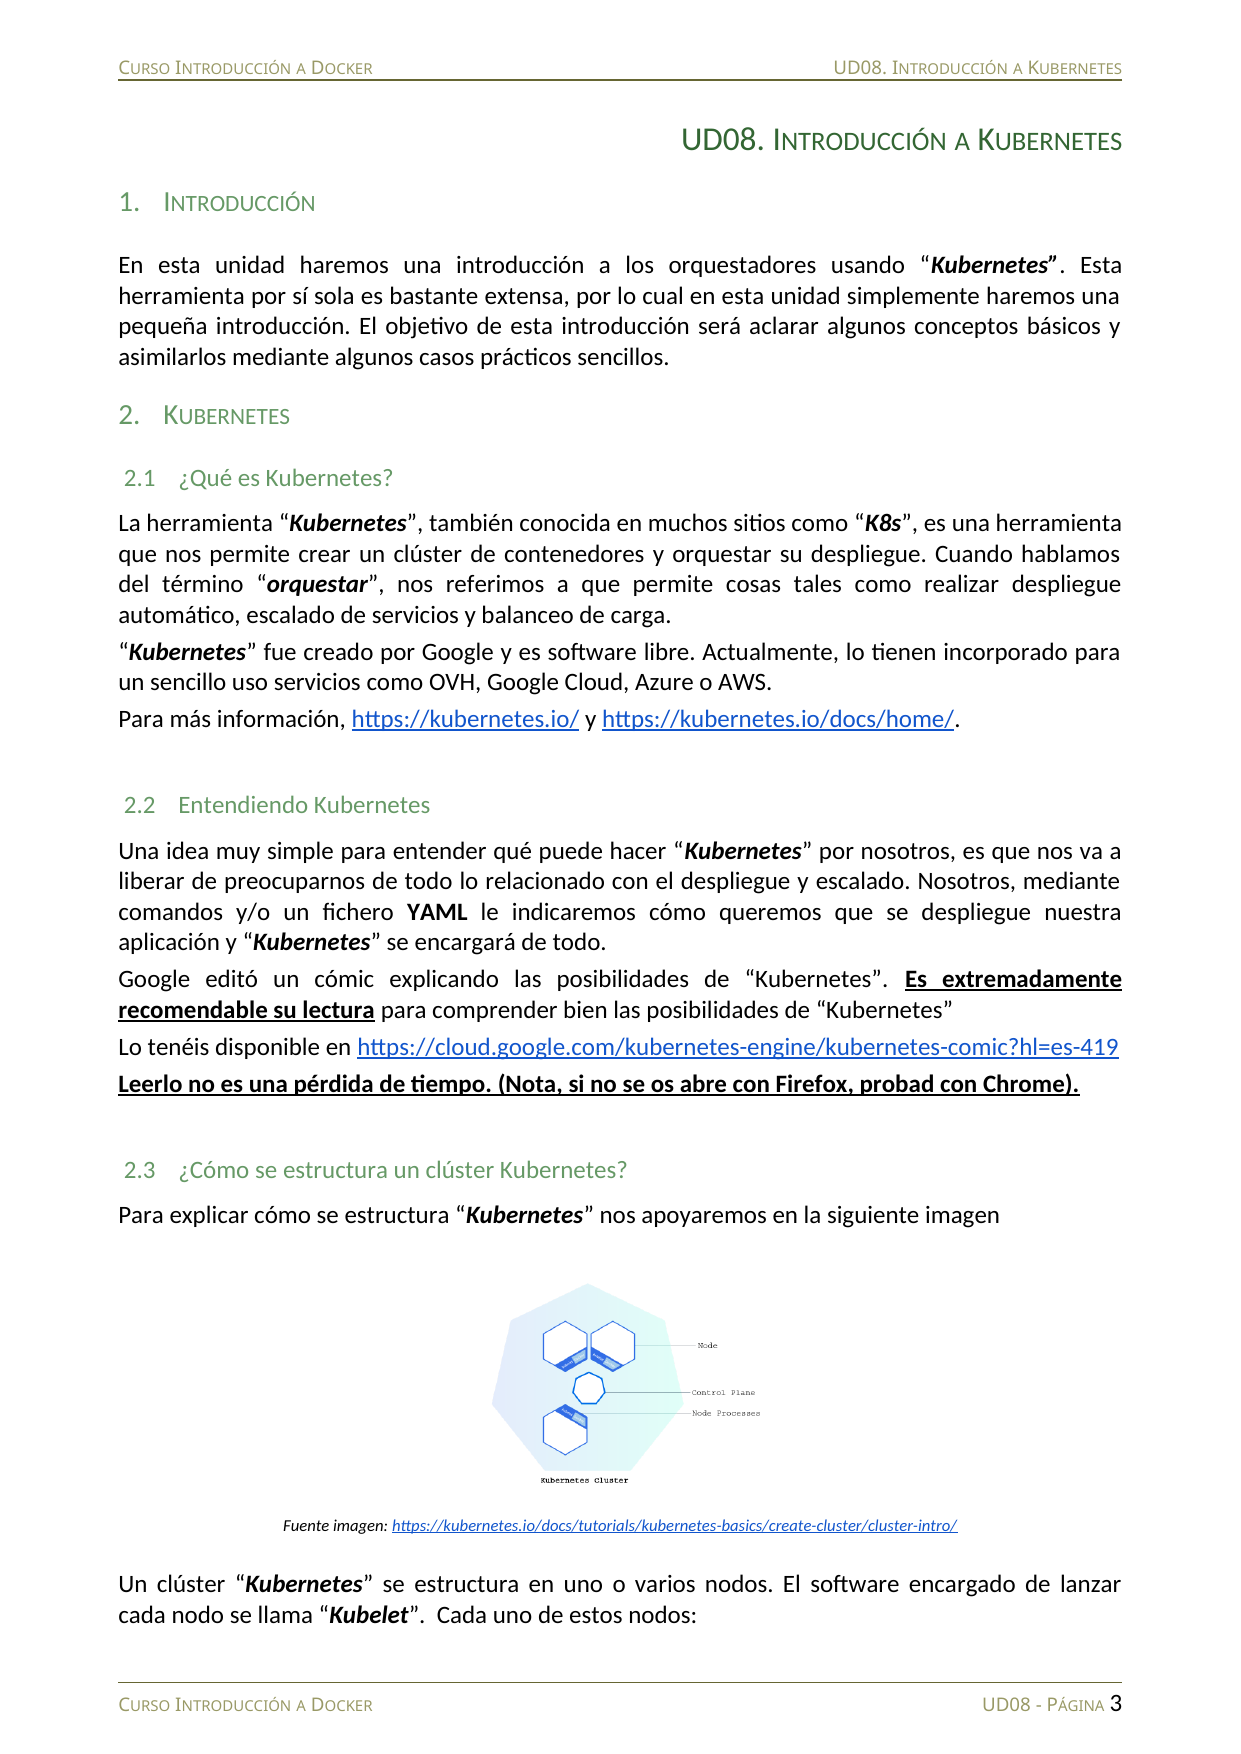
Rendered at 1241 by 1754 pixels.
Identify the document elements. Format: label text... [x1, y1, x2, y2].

subtitle ¿Qué es Kubernetes? [118, 462, 1122, 492]
picture [475, 1273, 766, 1509]
text Lo tenéis disponible en https://cloud.google.com/kubernetes-engine/kubernetes-comic?hl=es-419 [118, 1031, 1122, 1061]
text “Kubernetes” fue creado por Google y es software libre. Actualmente, lo tienen incorporado para un sencillo uso servicios como OVH, Google Cloud, Azure o AWS. [118, 636, 1122, 697]
text Para más información, https://kubernetes.io/ y https://kubernetes.io/docs/home/. [118, 703, 1122, 734]
text Google editó un cómic explicando las posibilidades de “Kubernetes”. Es extremadamente recomendable su lectura para comprender bien las posibilidades de “Kubernetes” [118, 963, 1122, 1024]
text Para explicar cómo se estructura “Kubernetes” nos apoyaremos en la siguiente imagen [118, 1199, 1122, 1230]
subtitle ¿Cómo se estructura un clúster Kubernetes? [118, 1154, 1122, 1185]
subtitle Kubernetes [118, 396, 1122, 432]
subtitle Entendiendo Kubernetes [118, 789, 1122, 820]
text En esta unidad haremos una introducción a los orquestadores usando “Kubernetes”. Esta herramienta por sí sola es bastante extensa, por lo cual en esta unidad simplemente haremos una pequeña introducción. El objetivo de esta introducción será aclarar algunos conceptos básicos y asimilarlos mediante algunos casos prácticos sencillos. [118, 249, 1122, 371]
text Fuente imagen: https://kubernetes.io/docs/tutorials/kubernetes-basics/create-cluster/cluster-intro/ [118, 1515, 1122, 1535]
text UD08. Introducción a Kubernetes [118, 118, 1122, 159]
text Un clúster “Kubernetes” se estructura en uno o varios nodos. El software encargado de lanzar cada nodo se llama “Kubelet”. Cada uno de estos nodos: [118, 1568, 1122, 1629]
text La herramienta “Kubernetes”, también conocida en muchos sitios como “K8s”, es una herramienta que nos permite crear un clúster de contenedores y orquestar su despliegue. Cuando hablamos del término “orquestar”, nos referimos a que permite cosas tales como realizar despliegue automático, escalado de servicios y balanceo de carga. [118, 507, 1122, 629]
text Leerlo no es una pérdida de tiempo. (Nota, si no se os abre con Firefox, probad con Chrome). [118, 1068, 1122, 1098]
subtitle Introducción [118, 183, 1122, 219]
text Una idea muy simple para entender qué puede hacer “Kubernetes” por nosotros, es que nos va a liberar de preocuparnos de todo lo relacionado con el despliegue y escalado. Nosotros, mediante comandos y/o un fichero YAML le indicaremos cómo queremos que se despliegue nuestra aplicación y “Kubernetes” se encargará de todo. [118, 835, 1122, 957]
